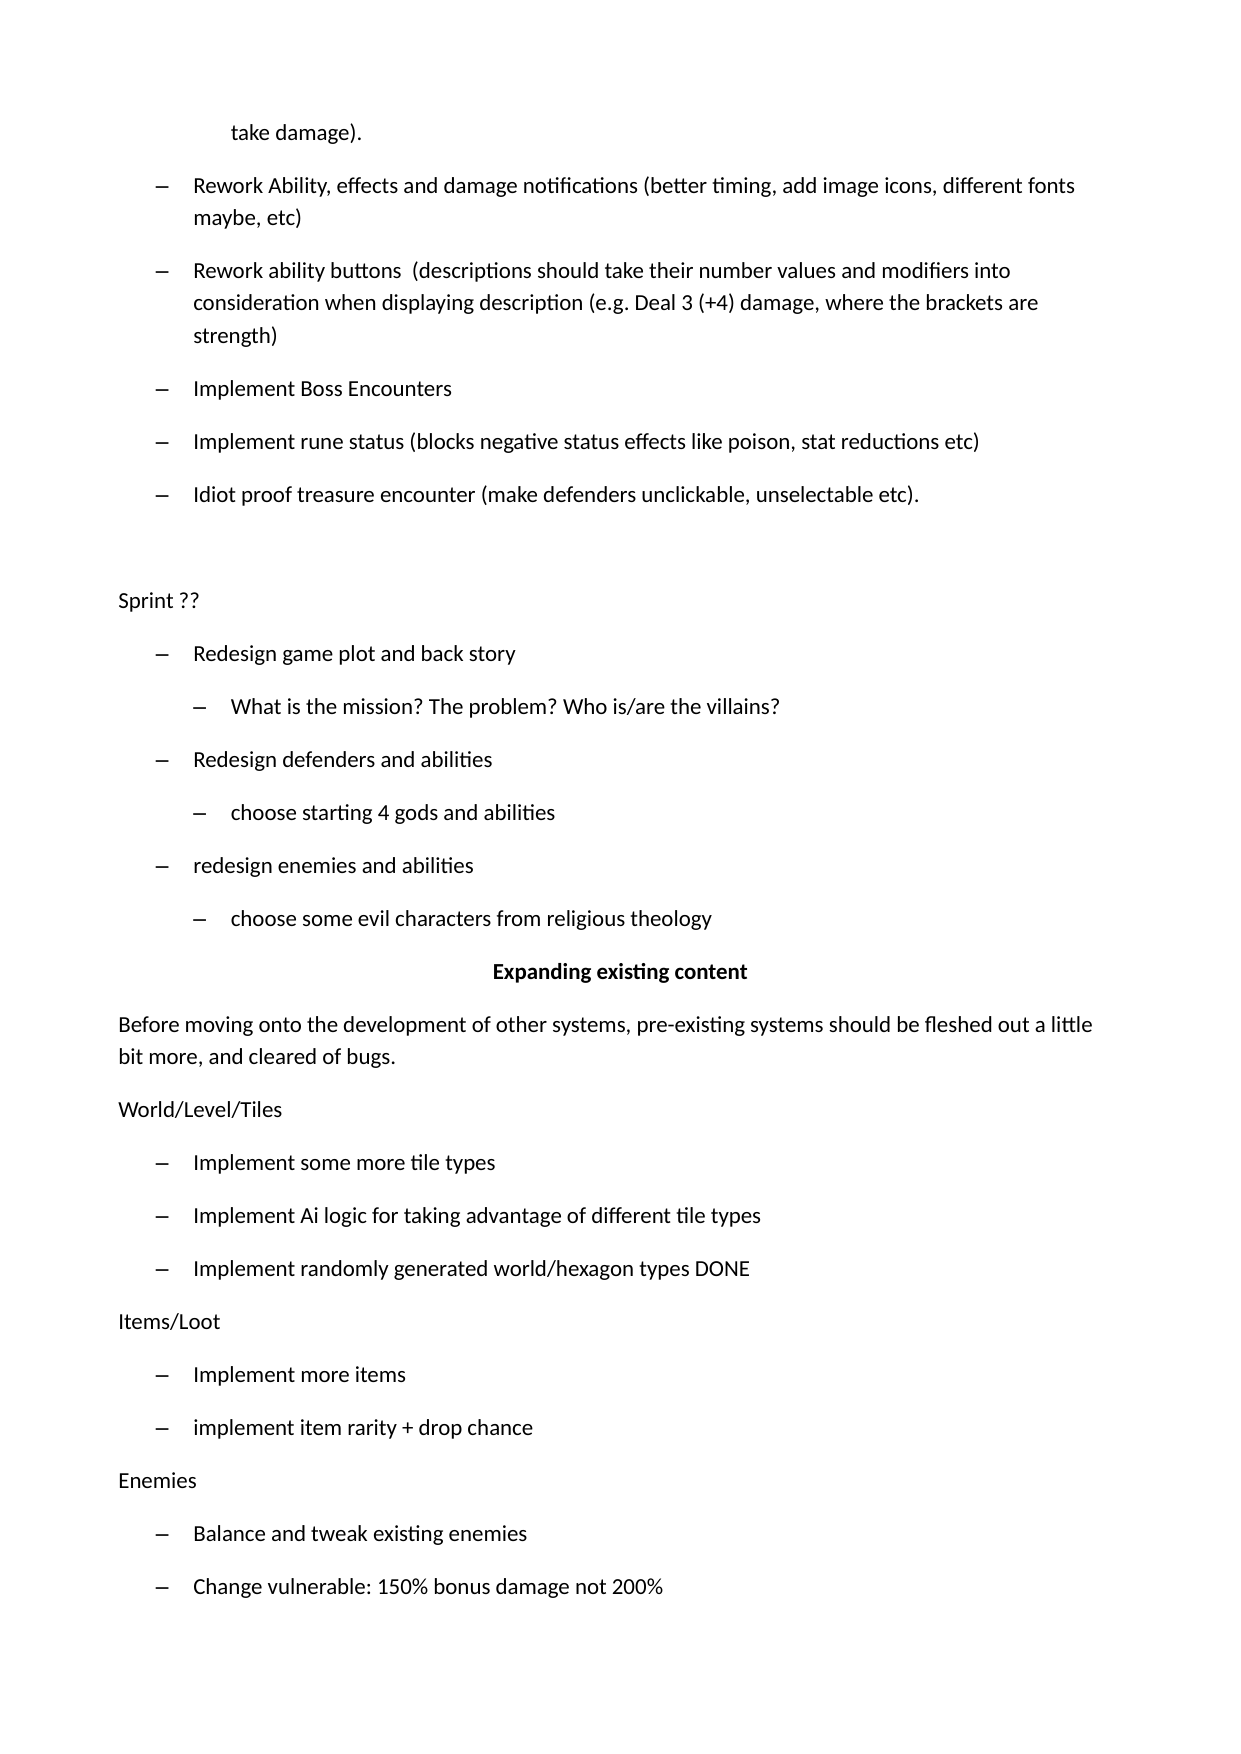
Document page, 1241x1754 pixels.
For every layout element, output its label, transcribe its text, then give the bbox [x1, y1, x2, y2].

text Enemies [118, 1466, 1122, 1494]
list What is the mission? The problem? Who is/are the villains? [193, 692, 1122, 720]
list implement item rarity + drop chance [156, 1413, 1122, 1441]
text Sprint ?? [118, 586, 1122, 614]
list Change vulnerable: 150% bonus damage not 200% [156, 1572, 1122, 1600]
list Implement Ai logic for taking advantage of different tile types [156, 1201, 1122, 1229]
list Balance and tweak existing enemies [156, 1519, 1122, 1547]
list choose starting 4 gods and abilities [193, 798, 1122, 826]
list Implement randomly generated world/hexagon types DONE [156, 1254, 1122, 1282]
list Idiot proof treasure encounter (make defenders unclickable, unselectable etc). [156, 480, 1122, 508]
list Implement Boss Encounters [156, 374, 1122, 402]
list Implement more items [156, 1360, 1122, 1388]
text World/Level/Tiles [118, 1095, 1122, 1123]
list Rework ability buttons (descriptions should take their number values and modifiers into consideration when displaying description (e.g. Deal 3 (+4) damage, where the brackets are strength) [156, 256, 1122, 349]
list Redesign defenders and abilities [156, 745, 1122, 773]
text Items/Loot [118, 1307, 1122, 1335]
list take damage). [193, 118, 1122, 146]
list Implement rune status (blocks negative status effects like poison, stat reductions etc) [156, 427, 1122, 455]
list Rework Ability, effects and damage notifications (better timing, add image icons, different fonts maybe, etc) [156, 171, 1122, 231]
text Expanding existing content [118, 957, 1122, 985]
list Redesign game plot and back story [156, 639, 1122, 667]
text Before moving onto the development of other systems, pre-existing systems should be fleshed out a little bit more, and cleared of bugs. [118, 1010, 1122, 1070]
list choose some evil characters from religious theology [193, 904, 1122, 932]
list redesign enemies and abilities [156, 851, 1122, 879]
list Implement some more tile types [156, 1148, 1122, 1176]
